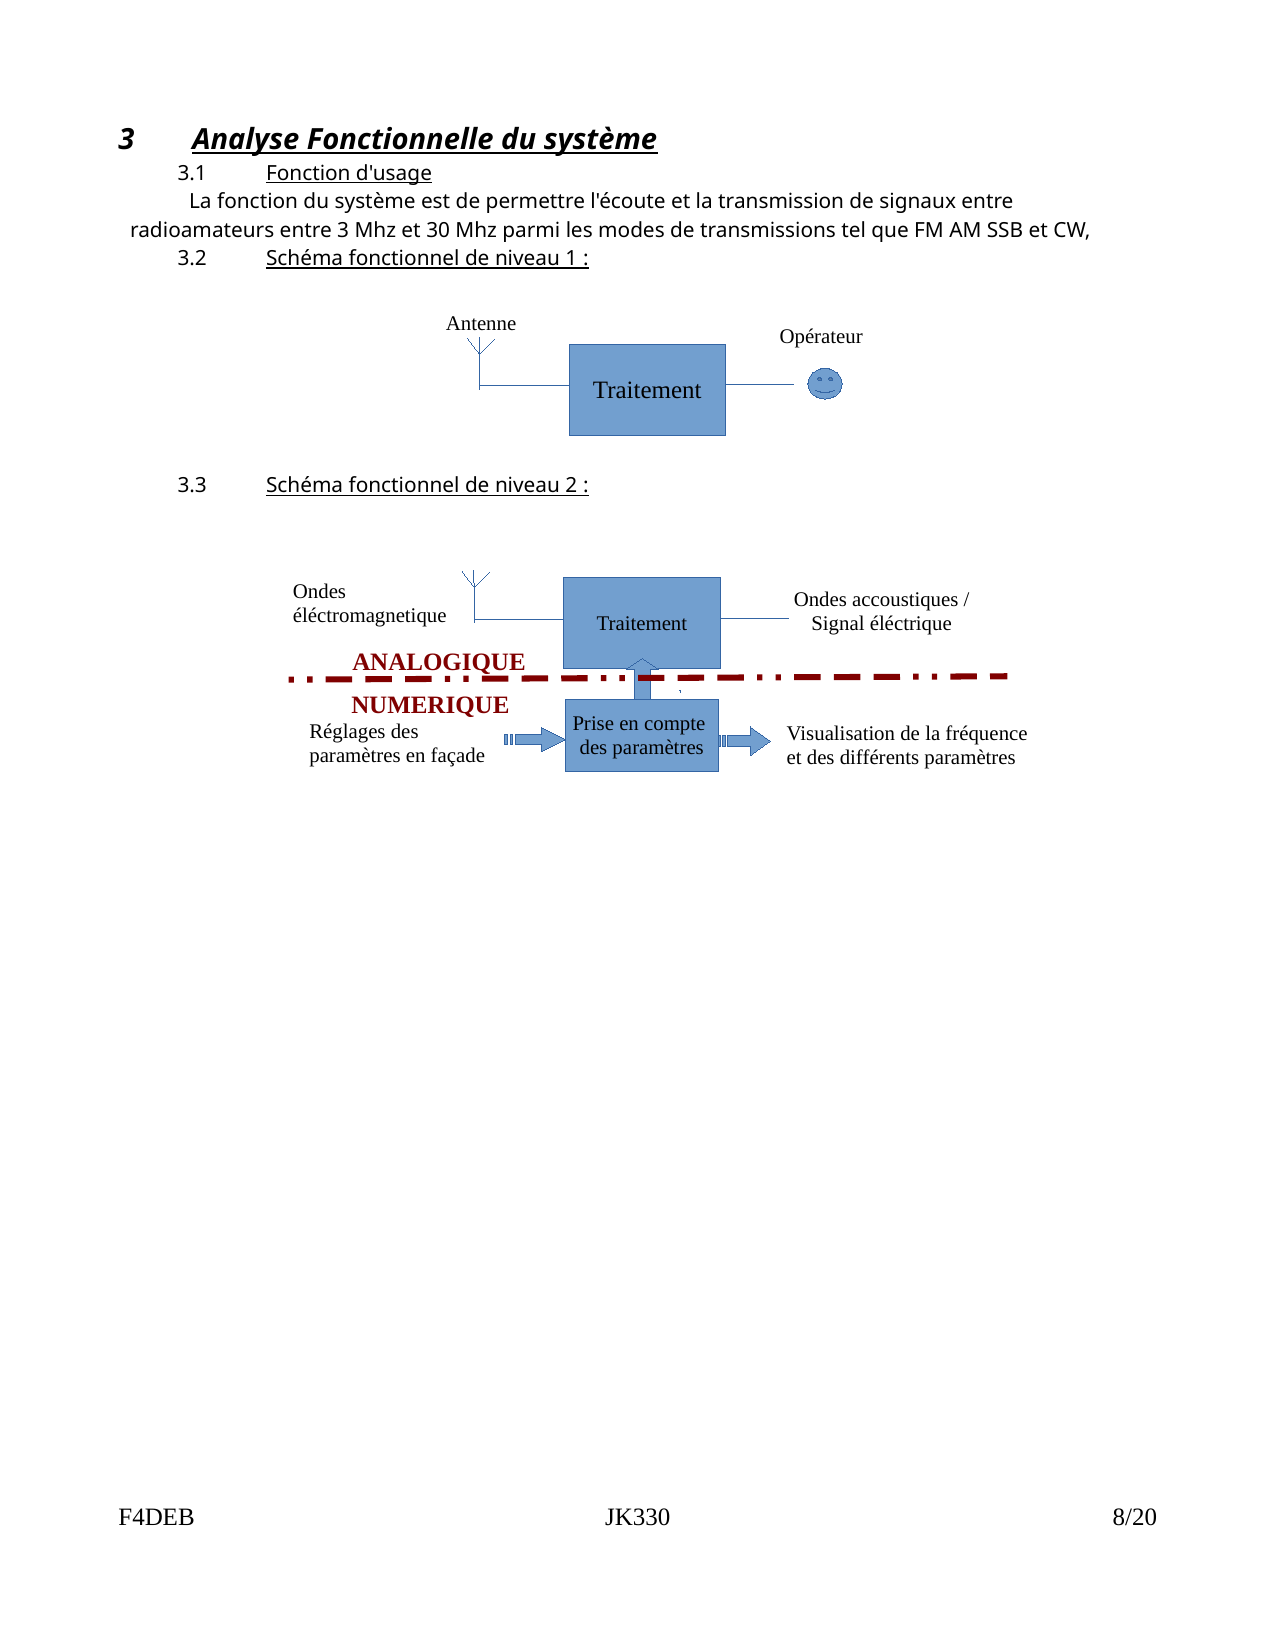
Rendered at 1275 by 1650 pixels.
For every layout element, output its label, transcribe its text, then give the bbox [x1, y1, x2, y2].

subtitle Schéma fonctionnel de niveau 1 : [118, 243, 1157, 272]
subtitle Schéma fonctionnel de niveau 2 : [118, 471, 1157, 499]
subtitle Fonction d'usage [118, 158, 1157, 186]
text La fonction du système est de permettre l'écoute et la transmission de signaux entre radioamateurs entre 3 Mhz et 30 Mhz parmi les modes de transmissions tel que FM AM SSB et CW, [130, 186, 1145, 243]
subtitle Analyse Fonctionnelle du système [118, 118, 1157, 158]
